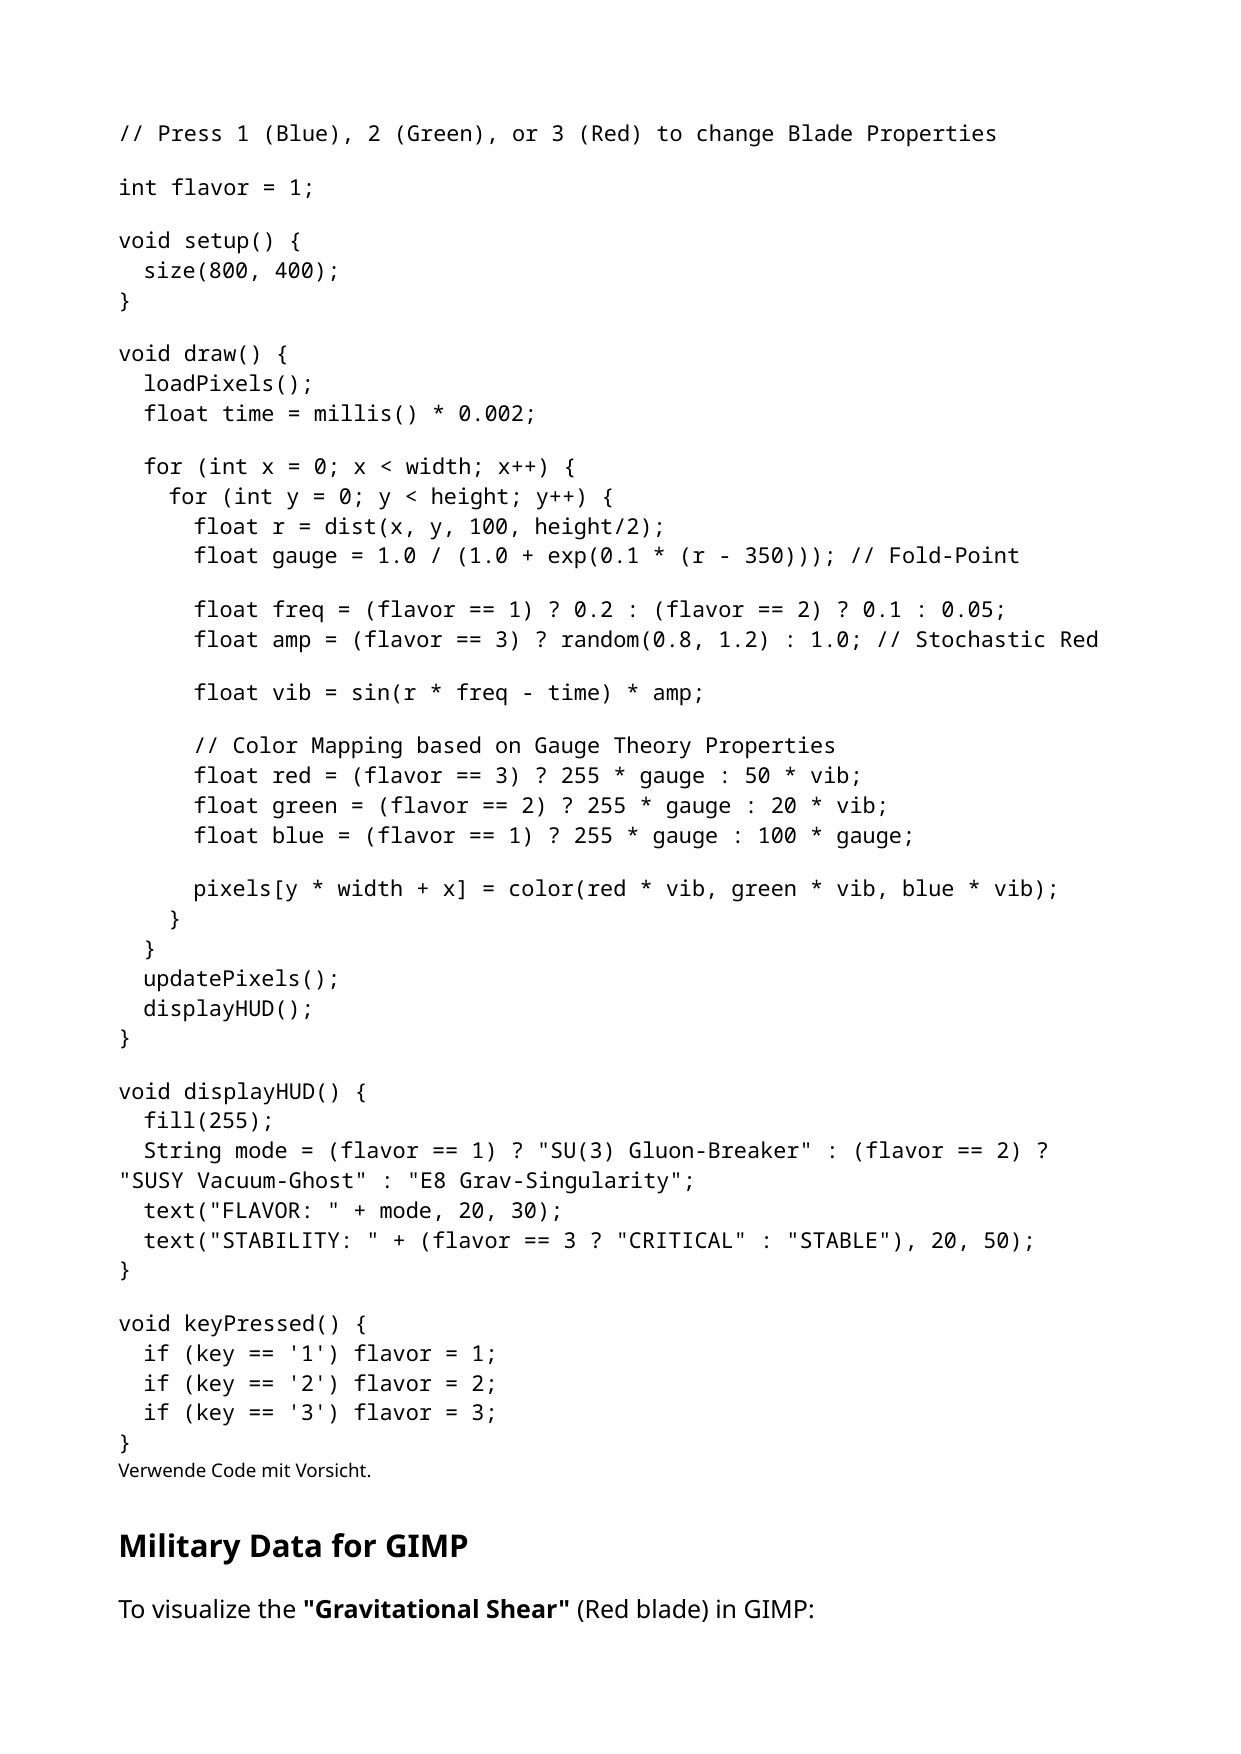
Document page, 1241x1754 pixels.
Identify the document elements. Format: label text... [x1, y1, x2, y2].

text void draw() { [118, 338, 1122, 368]
text text("FLAVOR: " + mode, 20, 30); [118, 1195, 1122, 1225]
text float r = dist(x, y, 100, height/2); [118, 511, 1122, 540]
text updatePixels(); [118, 963, 1059, 992]
text float gauge = 1.0 / (1.0 + exp(0.1 * (r - 350))); // Fold-Point [118, 540, 1122, 570]
text } [118, 284, 1059, 314]
text float blue = (flavor == 1) ? 255 * gauge : 100 * gauge; [118, 820, 1122, 850]
text pixels[y * width + x] = color(red * vib, green * vib, blue * vib); [118, 873, 1122, 903]
text Military Data for GIMP [118, 1524, 1122, 1566]
text void setup() { [118, 225, 1122, 255]
text // Press 1 (Blue), 2 (Green), or 3 (Red) to change Blade Properties [118, 118, 1122, 148]
text loadPixels(); [118, 368, 1059, 398]
text Verwende Code mit Vorsicht. [118, 1457, 1122, 1482]
text } [118, 1427, 1059, 1457]
text if (key == '2') flavor = 2; [118, 1367, 1122, 1397]
text void keyPressed() { [118, 1308, 1122, 1338]
text for (int x = 0; x < width; x++) { [118, 451, 1122, 481]
text } [118, 1254, 1059, 1284]
text float red = (flavor == 3) ? 255 * gauge : 50 * vib; [118, 760, 1122, 790]
text float green = (flavor == 2) ? 255 * gauge : 20 * vib; [118, 790, 1122, 820]
text if (key == '3') flavor = 3; [118, 1397, 1122, 1427]
text To visualize the "Gravitational Shear" (Red blade) in GIMP: [118, 1591, 1122, 1625]
text String mode = (flavor == 1) ? "SU(3) Gluon-Breaker" : (flavor == 2) ? "SUSY Vacuum-Ghost" : "E8 Grav-Singularity"; [118, 1135, 1122, 1195]
text int flavor = 1; [118, 172, 1122, 201]
text size(800, 400); [118, 255, 1122, 284]
text } [118, 903, 1059, 933]
text fill(255); [118, 1106, 1122, 1135]
text if (key == '1') flavor = 1; [118, 1338, 1122, 1367]
text // Color Mapping based on Gauge Theory Properties [118, 731, 1122, 760]
text float time = millis() * 0.002; [118, 398, 1122, 427]
text } [118, 933, 1059, 963]
text float vib = sin(r * freq - time) * amp; [118, 677, 1122, 707]
text text("STABILITY: " + (flavor == 3 ? "CRITICAL" : "STABLE"), 20, 50); [118, 1225, 1122, 1254]
text void displayHUD() { [118, 1076, 1122, 1106]
text } [118, 1022, 1059, 1052]
text displayHUD(); [118, 992, 1059, 1022]
text float freq = (flavor == 1) ? 0.2 : (flavor == 2) ? 0.1 : 0.05; [118, 594, 1122, 624]
text float amp = (flavor == 3) ? random(0.8, 1.2) : 1.0; // Stochastic Red [118, 624, 1122, 653]
text for (int y = 0; y < height; y++) { [118, 481, 1122, 511]
